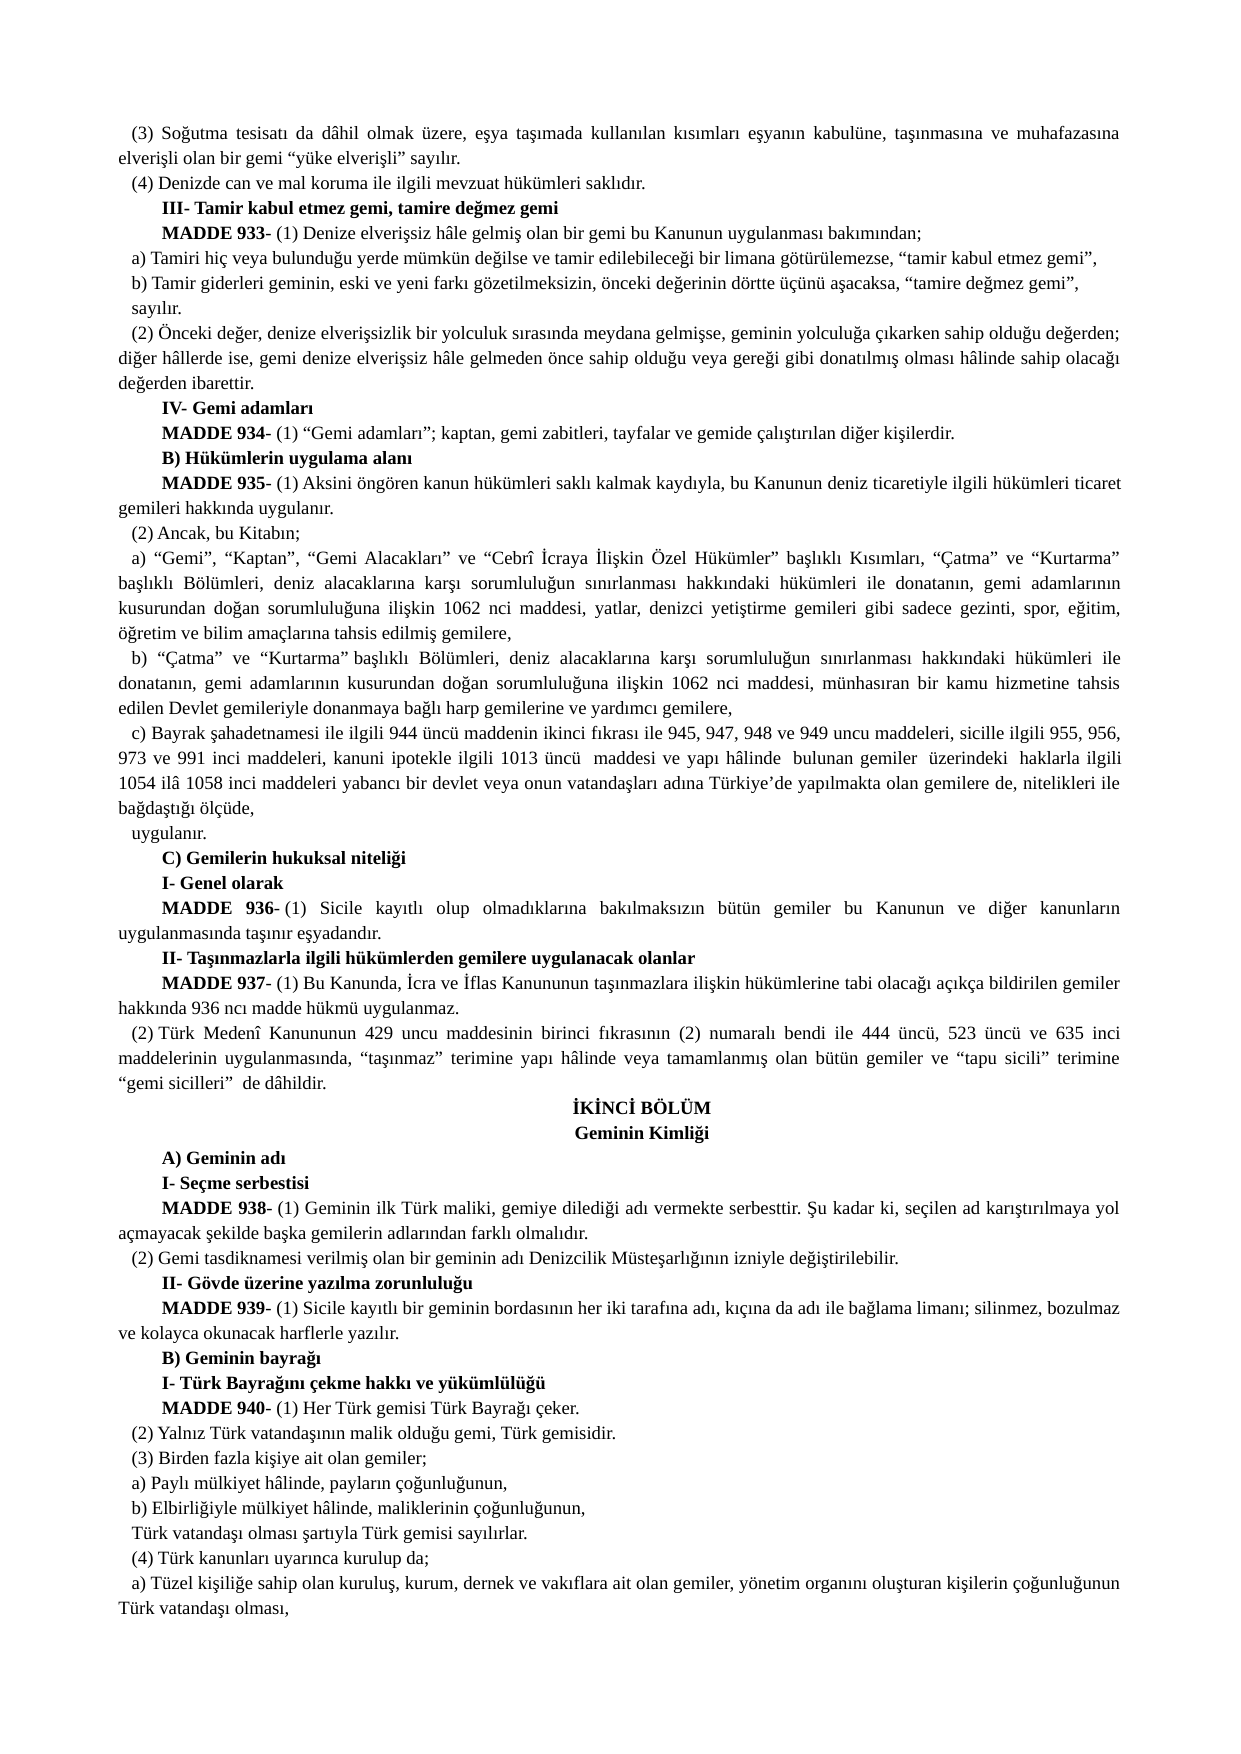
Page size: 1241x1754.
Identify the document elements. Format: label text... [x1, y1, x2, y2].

text (2) Önceki değer, denize elverişsizlik bir yolculuk sırasında meydana gelmişse, geminin yolculuğa çıkarken sahip olduğu değerden; diğer hâllerde ise, gemi denize elverişsiz hâle gelmeden önce sahip olduğu veya gereği gibi donatılmış olması hâlinde sahip olacağı değerden ibarettir. [118, 318, 1122, 393]
text I- Genel olarak [118, 868, 1122, 893]
text MADDE 939- (1) Sicile kayıtlı bir geminin bordasının her iki tarafına adı, kıçına da adı ile bağlama limanı; silinmez, bozulmaz ve kolayca okunacak harflerle yazılır. [118, 1293, 1122, 1343]
text (2) Yalnız Türk vatandaşının malik olduğu gemi, Türk gemisidir. [118, 1418, 1122, 1443]
text (4) Türk kanunları uyarınca kurulup da; [118, 1543, 1122, 1568]
text a) “Gemi”, “Kaptan”, “Gemi Alacakları” ve “Cebrî İcraya İlişkin Özel Hükümler” başlıklı Kısımları, “Çatma” ve “Kurtarma” başlıklı Bölümleri, deniz alacaklarına karşı sorumluluğun sınırlanması hakkındaki hükümleri ile donatanın, gemi adamlarının kusurundan doğan sorumluluğuna ilişkin 1062 nci maddesi, yatlar, denizci yetiştirme gemileri gibi sadece gezinti, spor, eğitim, öğretim ve bilim amaçlarına tahsis edilmiş gemilere, [118, 543, 1122, 643]
text IV- Gemi adamları [118, 393, 1122, 418]
text b) Tamir giderleri geminin, eski ve yeni farkı gözetilmeksizin, önceki değerinin dörtte üçünü aşacaksa, “tamire değmez gemi”, [118, 268, 1122, 293]
text I- Seçme serbestisi [118, 1168, 1122, 1193]
text Türk vatandaşı olması şartıyla Türk gemisi sayılırlar. [118, 1518, 1122, 1543]
text c) Bayrak şahadetnamesi ile ilgili 944 üncü maddenin ikinci fıkrası ile 945, 947, 948 ve 949 uncu maddeleri, sicille ilgili 955, 956, 973 ve 991 inci maddeleri, kanuni ipotekle ilgili 1013 üncü maddesi ve yapı hâlinde bulunan gemiler üzerindeki haklarla ilgili 1054 ilâ 1058 inci maddeleri yabancı bir devlet veya onun vatandaşları adına Türkiye’de yapılmakta olan gemilere de, nitelikleri ile bağdaştığı ölçüde, [118, 718, 1122, 818]
text II- Gövde üzerine yazılma zorunluluğu [118, 1268, 1122, 1293]
text MADDE 935- (1) Aksini öngören kanun hükümleri saklı kalmak kaydıyla, bu Kanunun deniz ticaretiyle ilgili hükümleri ticaret gemileri hakkında uygulanır. [118, 468, 1122, 518]
text a) Tüzel kişiliğe sahip olan kuruluş, kurum, dernek ve vakıflara ait olan gemiler, yönetim organını oluşturan kişilerin çoğunluğunun Türk vatandaşı olması, [118, 1568, 1122, 1618]
text (2) Gemi tasdiknamesi verilmiş olan bir geminin adı Denizcilik Müsteşarlığının izniyle değiştirilebilir. [118, 1243, 1122, 1268]
text b) Elbirliğiyle mülkiyet hâlinde, maliklerinin çoğunluğunun, [118, 1493, 1122, 1518]
text MADDE 936- (1) Sicile kayıtlı olup olmadıklarına bakılmaksızın bütün gemiler bu Kanunun ve diğer kanunların uygulanmasında taşınır eşyadandır. [118, 893, 1122, 943]
text III- Tamir kabul etmez gemi, tamire değmez gemi [118, 193, 1122, 218]
text II- Taşınmazlarla ilgili hükümlerden gemilere uygulanacak olanlar [118, 943, 1122, 968]
text b) “Çatma” ve “Kurtarma” başlıklı Bölümleri, deniz alacaklarına karşı sorumluluğun sınırlanması hakkındaki hükümleri ile donatanın, gemi adamlarının kusurundan doğan sorumluluğuna ilişkin 1062 nci maddesi, münhasıran bir kamu hizmetine tahsis edilen Devlet gemileriyle donanmaya bağlı harp gemilerine ve yardımcı gemilere, [118, 643, 1122, 718]
text sayılır. [118, 293, 1122, 318]
text (2) Ancak, bu Kitabın; [118, 518, 1122, 543]
text MADDE 940- (1) Her Türk gemisi Türk Bayrağı çeker. [118, 1393, 1122, 1418]
text a) Paylı mülkiyet hâlinde, payların çoğunluğunun, [118, 1468, 1122, 1493]
text B) Hükümlerin uygulama alanı [118, 443, 1122, 468]
text a) Tamiri hiç veya bulunduğu yerde mümkün değilse ve tamir edilebileceği bir limana götürülemezse, “tamir kabul etmez gemi”, [118, 243, 1122, 268]
text (3) Birden fazla kişiye ait olan gemiler; [118, 1443, 1122, 1468]
text MADDE 937- (1) Bu Kanunda, İcra ve İflas Kanununun taşınmazlara ilişkin hükümlerine tabi olacağı açıkça bildirilen gemiler hakkında 936 ncı madde hükmü uygulanmaz. [118, 968, 1122, 1018]
text I- Türk Bayrağını çekme hakkı ve yükümlülüğü [118, 1368, 1122, 1393]
text uygulanır. [118, 818, 1122, 843]
text Geminin Kimliği [118, 1118, 1122, 1143]
text MADDE 934- (1) “Gemi adamları”; kaptan, gemi zabitleri, tayfalar ve gemide çalıştırılan diğer kişilerdir. [118, 418, 1122, 443]
text MADDE 938- (1) Geminin ilk Türk maliki, gemiye dilediği adı vermekte serbesttir. Şu kadar ki, seçilen ad karıştırılmaya yol açmayacak şekilde başka gemilerin adlarından farklı olmalıdır. [118, 1193, 1122, 1243]
text B) Geminin bayrağı [118, 1343, 1122, 1368]
text C) Gemilerin hukuksal niteliği [118, 843, 1122, 868]
text İKİNCİ BÖLÜM [118, 1093, 1122, 1118]
text (3) Soğutma tesisatı da dâhil olmak üzere, eşya taşımada kullanılan kısımları eşyanın kabulüne, taşınmasına ve muhafazasına elverişli olan bir gemi “yüke elverişli” sayılır. [118, 118, 1122, 168]
text (4) Denizde can ve mal koruma ile ilgili mevzuat hükümleri saklıdır. [118, 168, 1122, 193]
text (2) Türk Medenî Kanununun 429 uncu maddesinin birinci fıkrasının (2) numaralı bendi ile 444 üncü, 523 üncü ve 635 inci maddelerinin uygulanmasında, “taşınmaz” terimine yapı hâlinde veya tamamlanmış olan bütün gemiler ve “tapu sicili” terimine “gemi sicilleri” de dâhildir. [118, 1018, 1122, 1093]
text A) Geminin adı [118, 1143, 1122, 1168]
text MADDE 933- (1) Denize elverişsiz hâle gelmiş olan bir gemi bu Kanunun uygulanması bakımından; [118, 218, 1122, 243]
